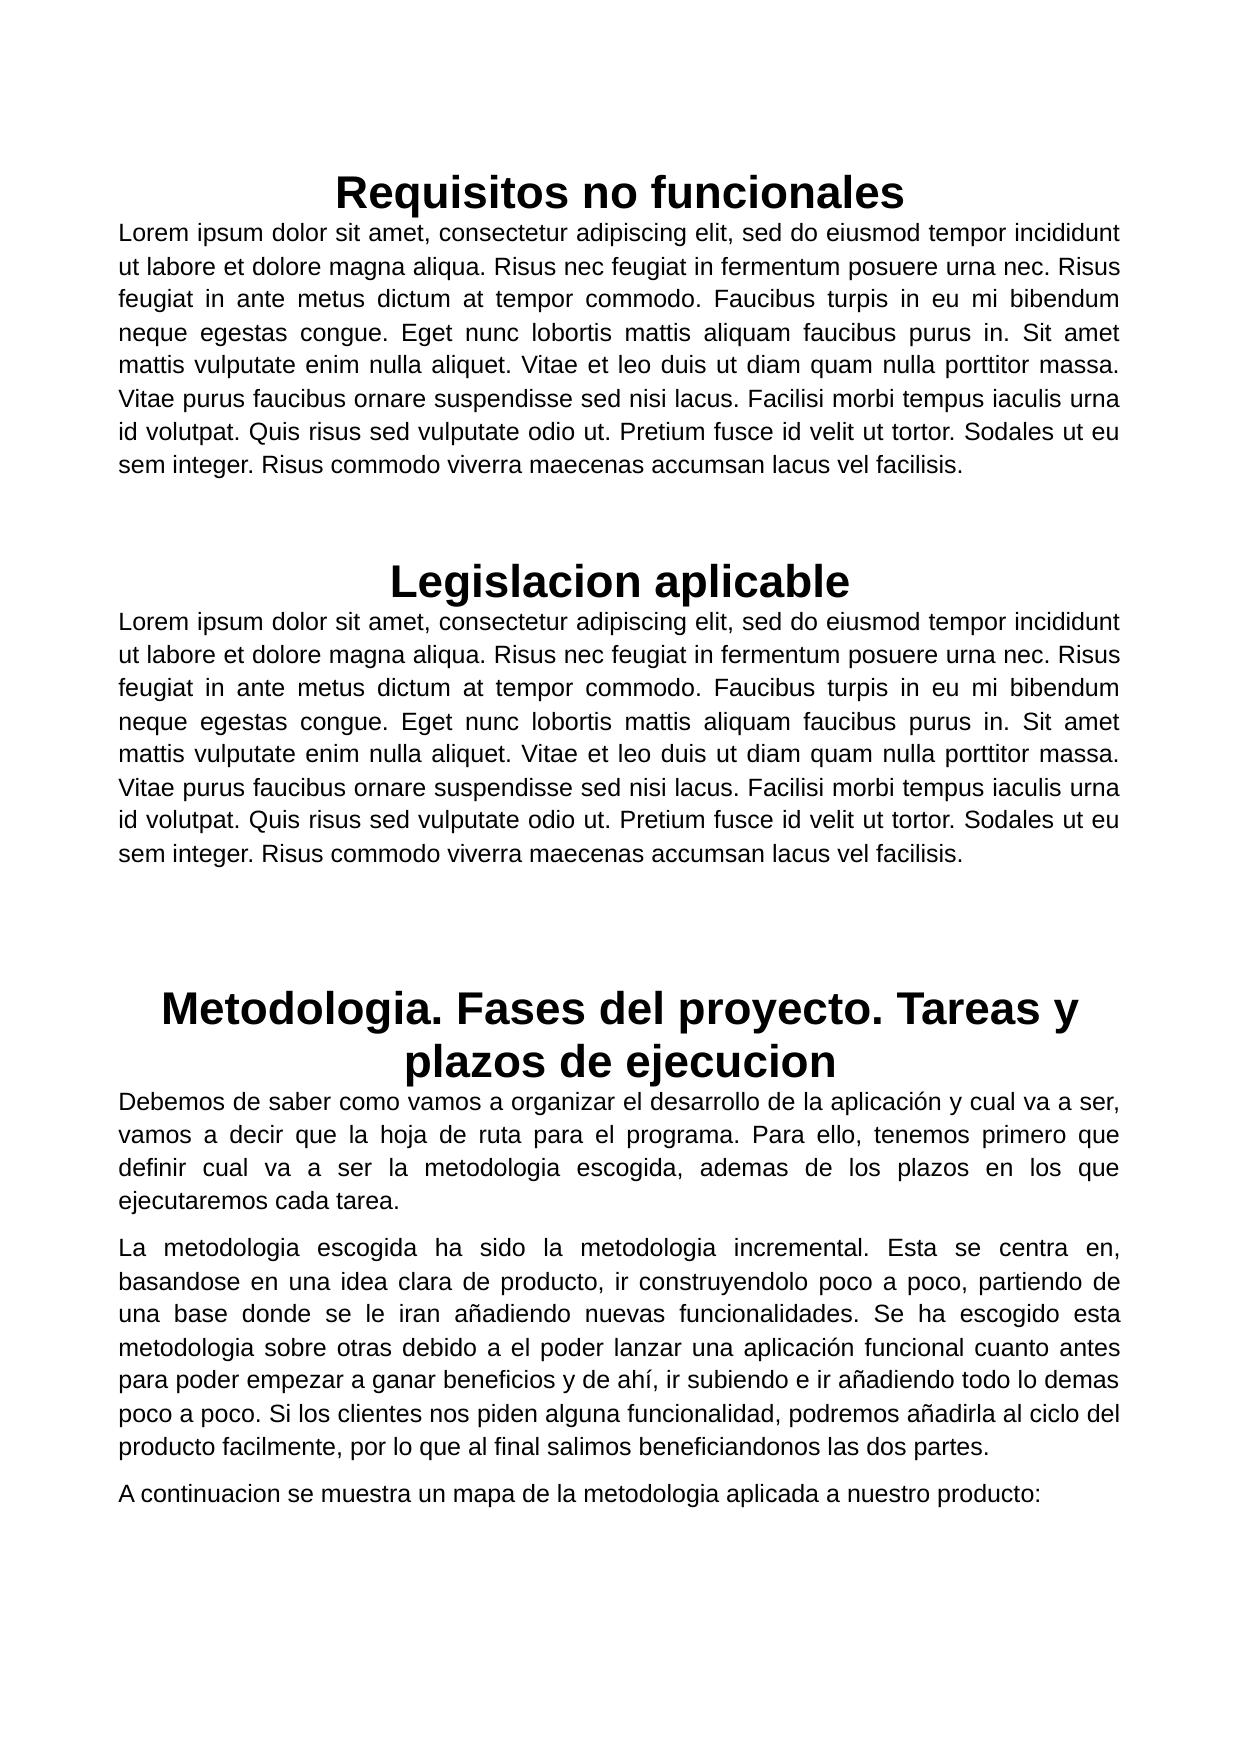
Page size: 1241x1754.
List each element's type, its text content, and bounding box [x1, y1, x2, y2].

text Lorem ipsum dolor sit amet, consectetur adipiscing elit, sed do eiusmod tempor incididunt ut labore et dolore magna aliqua. Risus nec feugiat in fermentum posuere urna nec. Risus feugiat in ante metus dictum at tempor commodo. Faucibus turpis in eu mi bibendum neque egestas congue. Eget nunc lobortis mattis aliquam faucibus purus in. Sit amet mattis vulputate enim nulla aliquet. Vitae et leo duis ut diam quam nulla porttitor massa. Vitae purus faucibus ornare suspendisse sed nisi lacus. Facilisi morbi tempus iaculis urna id volutpat. Quis risus sed vulputate odio ut. Pretium fusce id velit ut tortor. Sodales ut eu sem integer. Risus commodo viverra maecenas accumsan lacus vel facilisis. [118, 607, 1122, 867]
text A continuacion se muestra un mapa de la metodologia aplicada a nuestro producto: [118, 1479, 1122, 1508]
text Lorem ipsum dolor sit amet, consectetur adipiscing elit, sed do eiusmod tempor incididunt ut labore et dolore magna aliqua. Risus nec feugiat in fermentum posuere urna nec. Risus feugiat in ante metus dictum at tempor commodo. Faucibus turpis in eu mi bibendum neque egestas congue. Eget nunc lobortis mattis aliquam faucibus purus in. Sit amet mattis vulputate enim nulla aliquet. Vitae et leo duis ut diam quam nulla porttitor massa. Vitae purus faucibus ornare suspendisse sed nisi lacus. Facilisi morbi tempus iaculis urna id volutpat. Quis risus sed vulputate odio ut. Pretium fusce id velit ut tortor. Sodales ut eu sem integer. Risus commodo viverra maecenas accumsan lacus vel facilisis. [118, 218, 1122, 478]
text Metodologia. Fases del proyecto. Tareas y plazos de ejecucion [118, 981, 1122, 1087]
text La metodologia escogida ha sido la metodologia incremental. Esta se centra en, basandose en una idea clara de producto, ir construyendolo poco a poco, partiendo de una base donde se le iran añadiendo nuevas funcionalidades. Se ha escogido esta metodologia sobre otras debido a el poder lanzar una aplicación funcional cuanto antes para poder empezar a ganar beneficios y de ahí, ir subiendo e ir añadiendo todo lo demas poco a poco. Si los clientes nos piden alguna funcionalidad, podremos añadirla al ciclo del producto facilmente, por lo que al final salimos beneficiandonos las dos partes. [118, 1233, 1122, 1460]
text Legislacion aplicable [118, 555, 1122, 607]
text Debemos de saber como vamos a organizar el desarrollo de la aplicación y cual va a ser, vamos a decir que la hoja de ruta para el programa. Para ello, tenemos primero que definir cual va a ser la metodologia escogida, ademas de los plazos en los que ejecutaremos cada tarea. [118, 1087, 1122, 1214]
text Requisitos no funcionales [118, 166, 1122, 218]
